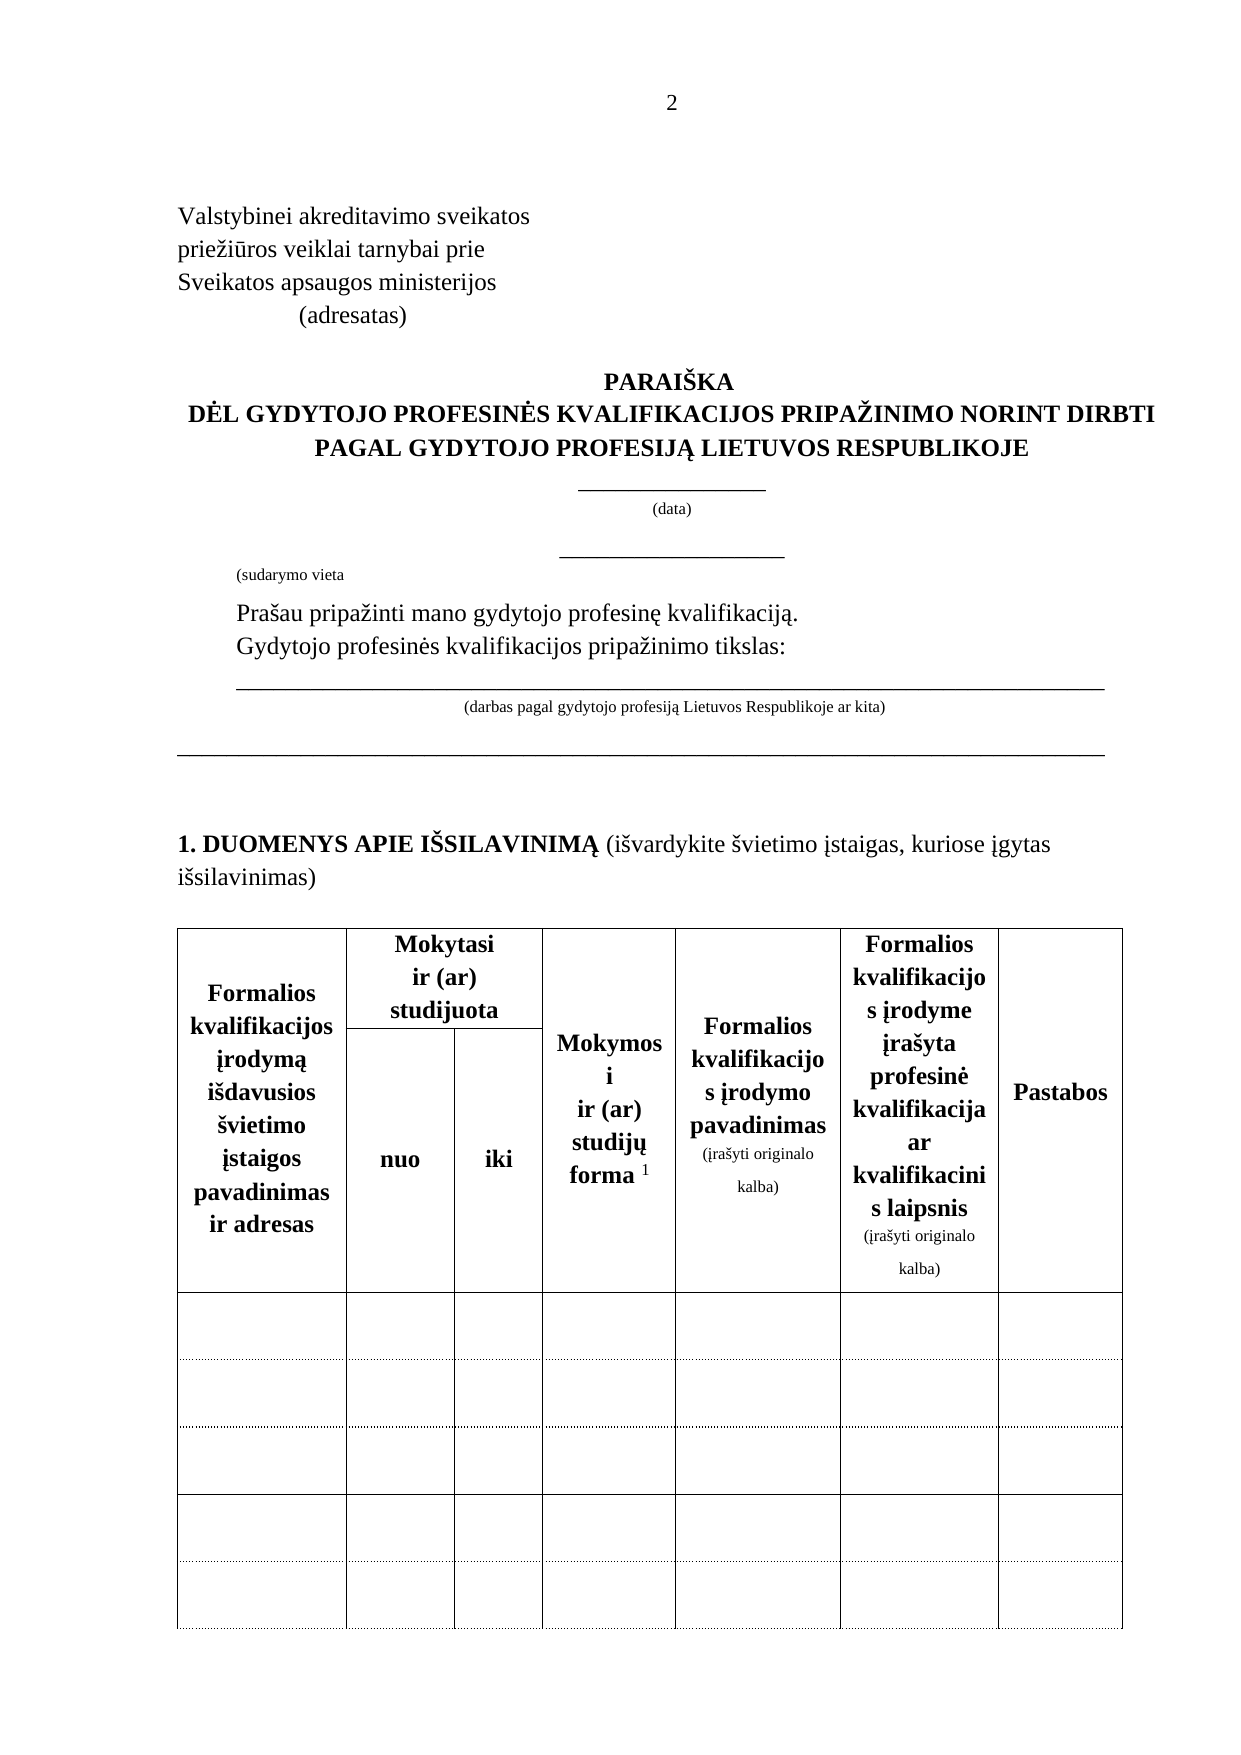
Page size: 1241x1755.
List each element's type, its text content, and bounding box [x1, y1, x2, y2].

table_cell [841, 1426, 998, 1493]
text DĖL GYDYTOJO PROFESINĖS KVALIFIKACIJOS PRIPAŽINIMO NORINT DIRBTI PAGAL GYDYTOJO PROFESIJĄ LIETUVOS RESPUBLIKOJE [177, 399, 1167, 461]
table_cell [841, 1561, 998, 1628]
table_cell [178, 1561, 346, 1628]
table_cell [178, 1293, 346, 1359]
table_cell [347, 1426, 454, 1493]
table_cell [347, 1293, 454, 1359]
table_cell [455, 1293, 542, 1359]
table_cell [455, 1359, 542, 1426]
text priežiūros veiklai tarnybai prie [177, 234, 1167, 263]
text Sveikatos apsaugos ministerijos [177, 267, 1167, 296]
table_cell [676, 1359, 840, 1426]
table_cell [676, 1561, 840, 1628]
table_header Mokymosi ir (ar) studijų forma 1 [543, 929, 675, 1292]
table_header Mokytasi ir (ar) studijuota [347, 929, 542, 1028]
text (data) [177, 499, 1167, 527]
table_cell [841, 1359, 998, 1426]
text 1. Duomenys apie išsilavinimą (išvardykite švietimo įstaigas, kuriose įgytas išsilavinimas) [177, 829, 1167, 891]
table_cell [347, 1561, 454, 1628]
text _______________ [177, 466, 1167, 494]
table_header Pastabos [999, 929, 1122, 1292]
table_cell [347, 1359, 454, 1426]
text (adresatas) [177, 301, 1167, 329]
text Paraiška [177, 367, 1167, 395]
table_cell nuo [347, 1029, 454, 1292]
table_cell [543, 1495, 675, 1561]
text Valstybinei akreditavimo sveikatos [177, 201, 1167, 230]
table_cell [543, 1359, 675, 1426]
text (sudarymo vieta [177, 565, 1167, 593]
table_cell [999, 1426, 1122, 1493]
table_cell iki [455, 1029, 542, 1292]
table_cell [999, 1293, 1122, 1359]
table_cell [347, 1495, 454, 1561]
table_cell [178, 1426, 346, 1493]
table_cell [455, 1426, 542, 1493]
table_cell [455, 1561, 542, 1628]
table_header Formalios kvalifikacijos įrodymo pavadinimas (įrašyti originalo kalba) [676, 929, 840, 1292]
table_header Formalios kvalifikacijos įrodymą išdavusios švietimo įstaigos pavadinimas ir adresas [178, 929, 346, 1292]
table_cell [455, 1495, 542, 1561]
text __________________ [177, 532, 1167, 560]
table_cell [676, 1426, 840, 1493]
table_cell [676, 1495, 840, 1561]
table_header Formalios kvalifikacijos įrodyme įrašyta profesinė kvalifikacija ar kvalifikacinis laipsnis (įrašyti originalo kalba) [841, 929, 998, 1292]
table_cell [999, 1359, 1122, 1426]
table_cell [999, 1561, 1122, 1628]
table_cell [676, 1293, 840, 1359]
table_cell [543, 1561, 675, 1628]
table_cell [178, 1359, 346, 1426]
text (darbas pagal gydytojo profesiją Lietuvos Respublikoje ar kita) [177, 697, 1167, 726]
table_cell [178, 1495, 346, 1561]
table_cell [543, 1293, 675, 1359]
table_cell [841, 1495, 998, 1561]
table_cell [841, 1293, 998, 1359]
text Gydytojo profesinės kvalifikacijos pripažinimo tikslas: [177, 631, 1167, 659]
table_cell [999, 1495, 1122, 1561]
table_cell [543, 1426, 675, 1493]
text Prašau pripažinti mano gydytojo profesinę kvalifikaciją. [177, 598, 1167, 626]
